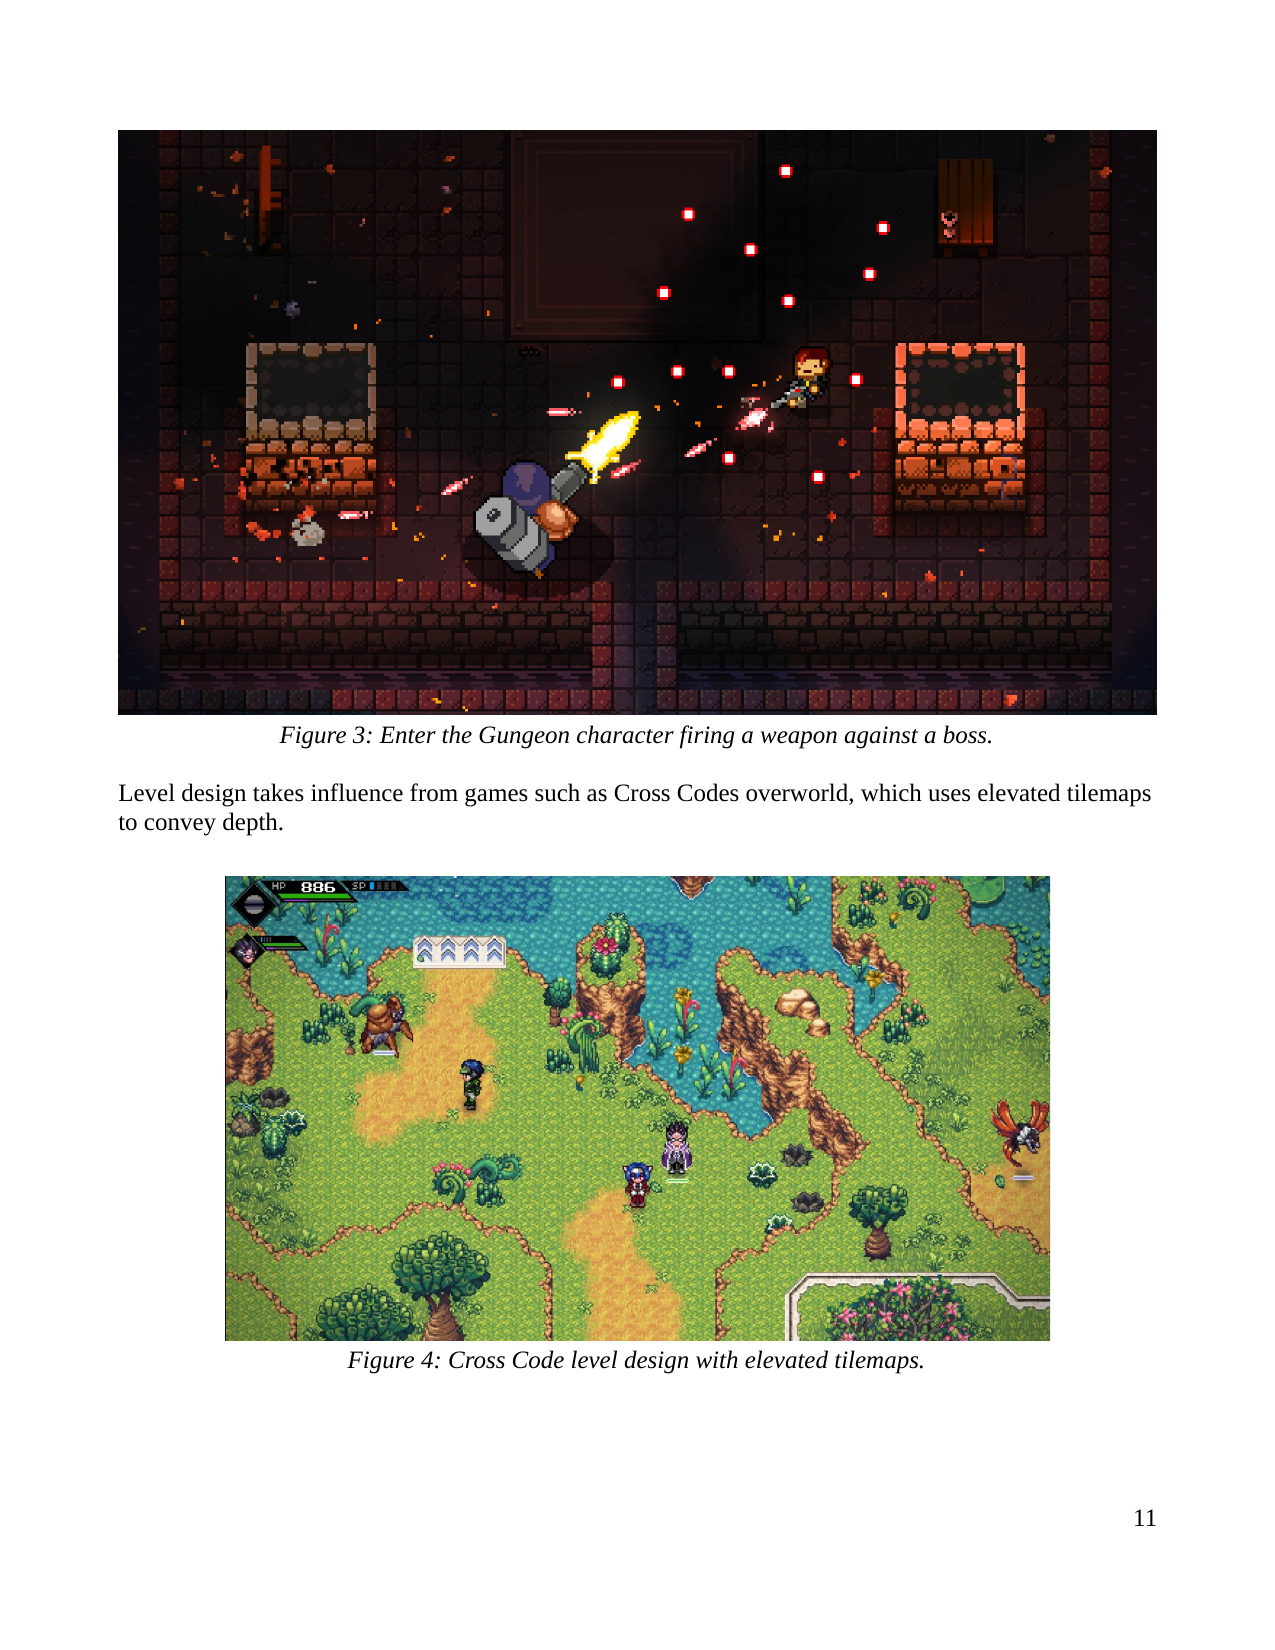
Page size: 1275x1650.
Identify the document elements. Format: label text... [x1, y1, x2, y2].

text Level design takes influence from games such as Cross Codes overworld, which uses elevated tilemaps to convey depth. [118, 778, 1157, 835]
picture [225, 876, 1050, 1341]
picture [118, 130, 1157, 715]
text Figure 4: Cross Code level design with elevated tilemaps. [225, 1341, 1050, 1374]
text Figure 3: Enter the Gungeon character firing a weapon against a boss. [118, 715, 1157, 749]
